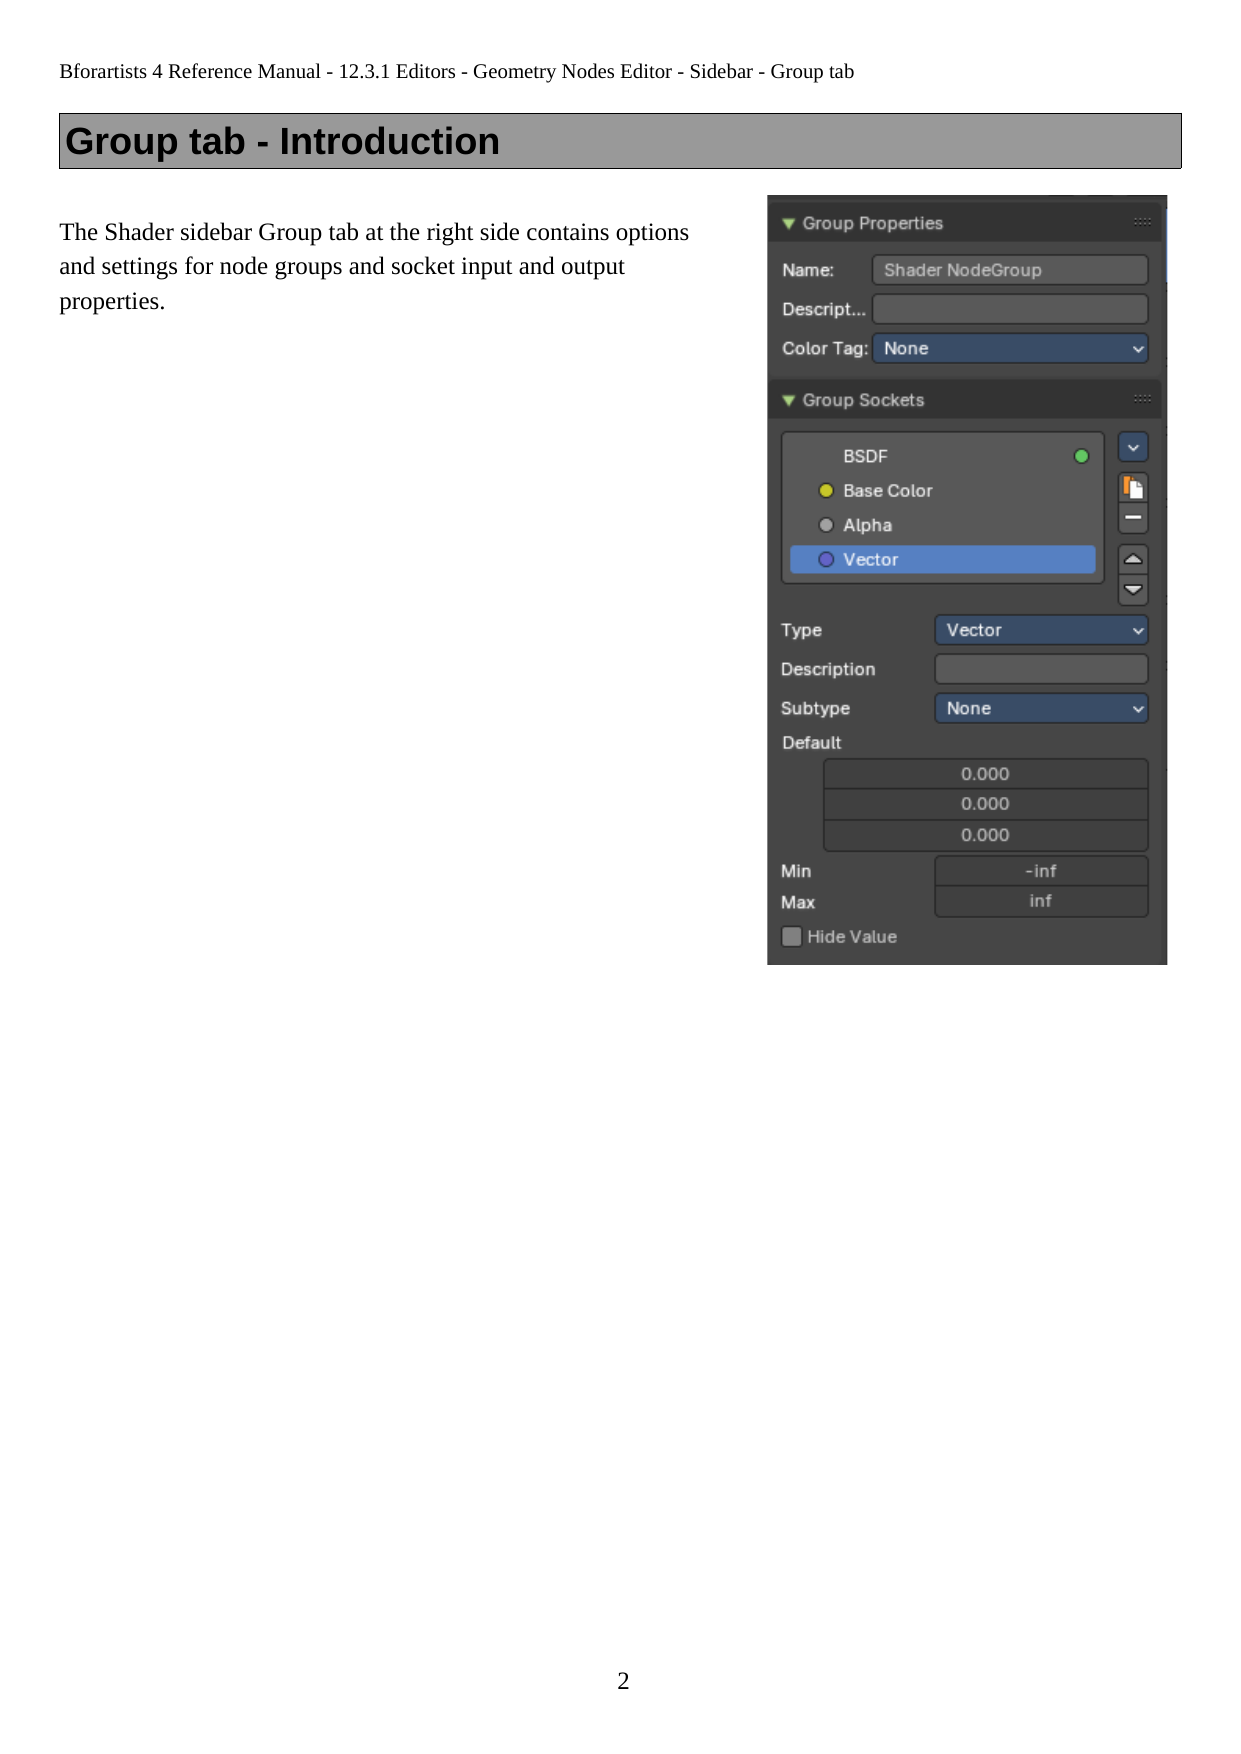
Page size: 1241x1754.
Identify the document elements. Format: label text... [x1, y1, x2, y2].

text The Shader sidebar Group tab at the right side contains options and settings for node groups and socket input and output properties. [59, 217, 767, 315]
table_header Group tab - Introduction [60, 114, 1181, 168]
picture [767, 195, 1168, 965]
